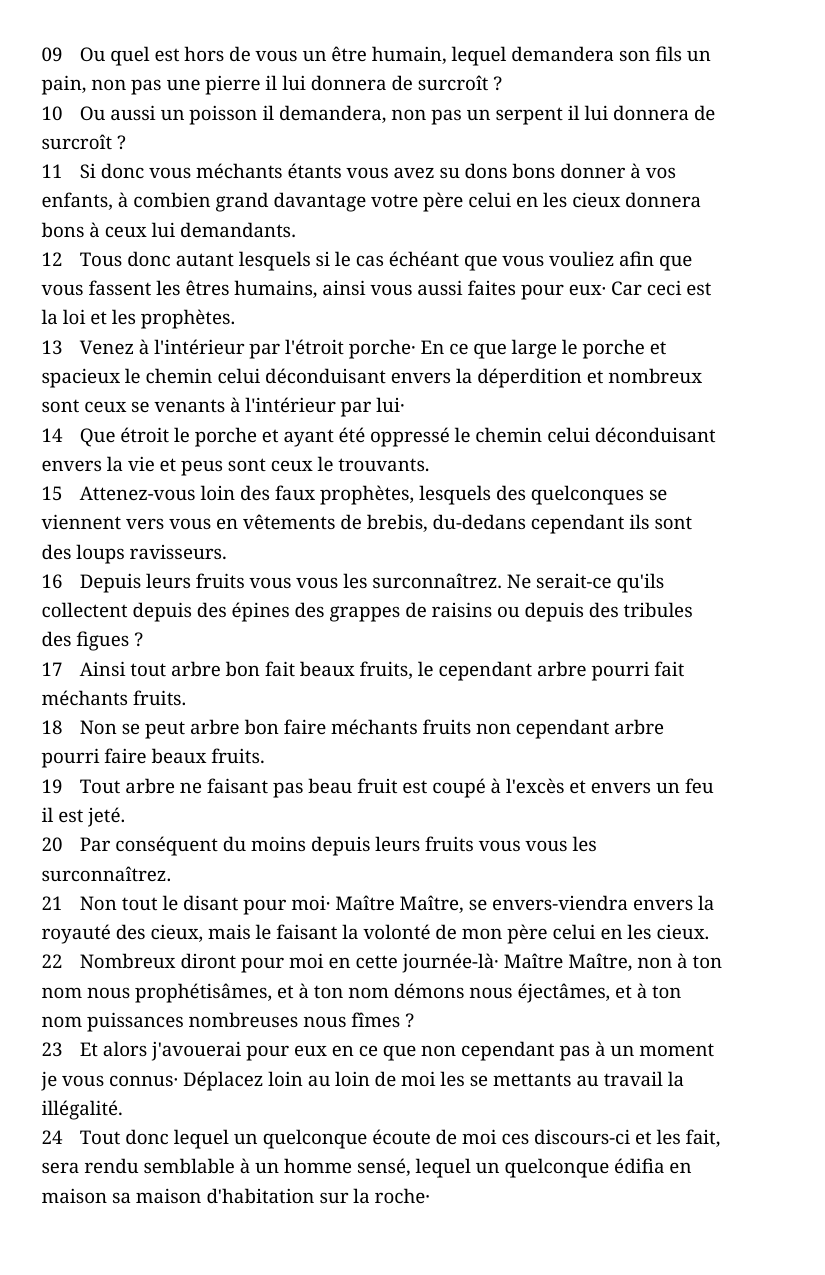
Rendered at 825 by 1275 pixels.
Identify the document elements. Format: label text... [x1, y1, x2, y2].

text 09 Ou quel est hors de vous un être humain, lequel demandera son fils un pain, non pas une pierre il lui donnera de surcroît ? 10 Ou aussi un poisson il demandera, non pas un serpent il lui donnera de surcroît ? 11 Si donc vous méchants étants vous avez su dons bons donner à vos enfants, à combien grand davantage votre père celui en les cieux donnera bons à ceux lui demandants. 12 Tous donc autant lesquels si le cas échéant que vous vouliez afin que vous fassent les êtres humains, ainsi vous aussi faites pour eux· Car ceci est la loi et les prophètes. 13 Venez à l'intérieur par l'étroit porche· En ce que large le porche et spacieux le chemin celui déconduisant envers la déperdition et nombreux sont ceux se venants à l'intérieur par lui· 14 Que étroit le porche et ayant été oppressé le chemin celui déconduisant envers la vie et peus sont ceux le trouvants. 15 Attenez-vous loin des faux prophètes, lesquels des quelconques se viennent vers vous en vêtements de brebis, du-dedans cependant ils sont des loups ravisseurs. 16 Depuis leurs fruits vous vous les surconnaîtrez. Ne serait-ce qu'ils collectent depuis des épines des grappes de raisins ou depuis des tribules des figues ? 17 Ainsi tout arbre bon fait beaux fruits, le cependant arbre pourri fait méchants fruits. 18 Non se peut arbre bon faire méchants fruits non cependant arbre pourri faire beaux fruits. 19 Tout arbre ne faisant pas beau fruit est coupé à l'excès et envers un feu il est jeté. 20 Par conséquent du moins depuis leurs fruits vous vous les surconnaîtrez. 21 Non tout le disant pour moi· Maître Maître, se envers-viendra envers la royauté des cieux, mais le faisant la volonté de mon père celui en les cieux. 22 Nombreux diront pour moi en cette journée-là· Maître Maître, non à ton nom nous prophétisâmes, et à ton nom démons nous éjectâmes, et à ton nom puissances nombreuses nous fîmes ? 23 Et alors j'avouerai pour eux en ce que non cependant pas à un moment je vous connus· Déplacez loin au loin de moi les se mettants au travail la illégalité. 24 Tout donc lequel un quelconque écoute de moi ces discours-ci et les fait, sera rendu semblable à un homme sensé, lequel un quelconque édifia en maison sa maison d'habitation sur la roche· [41, 41, 724, 1208]
